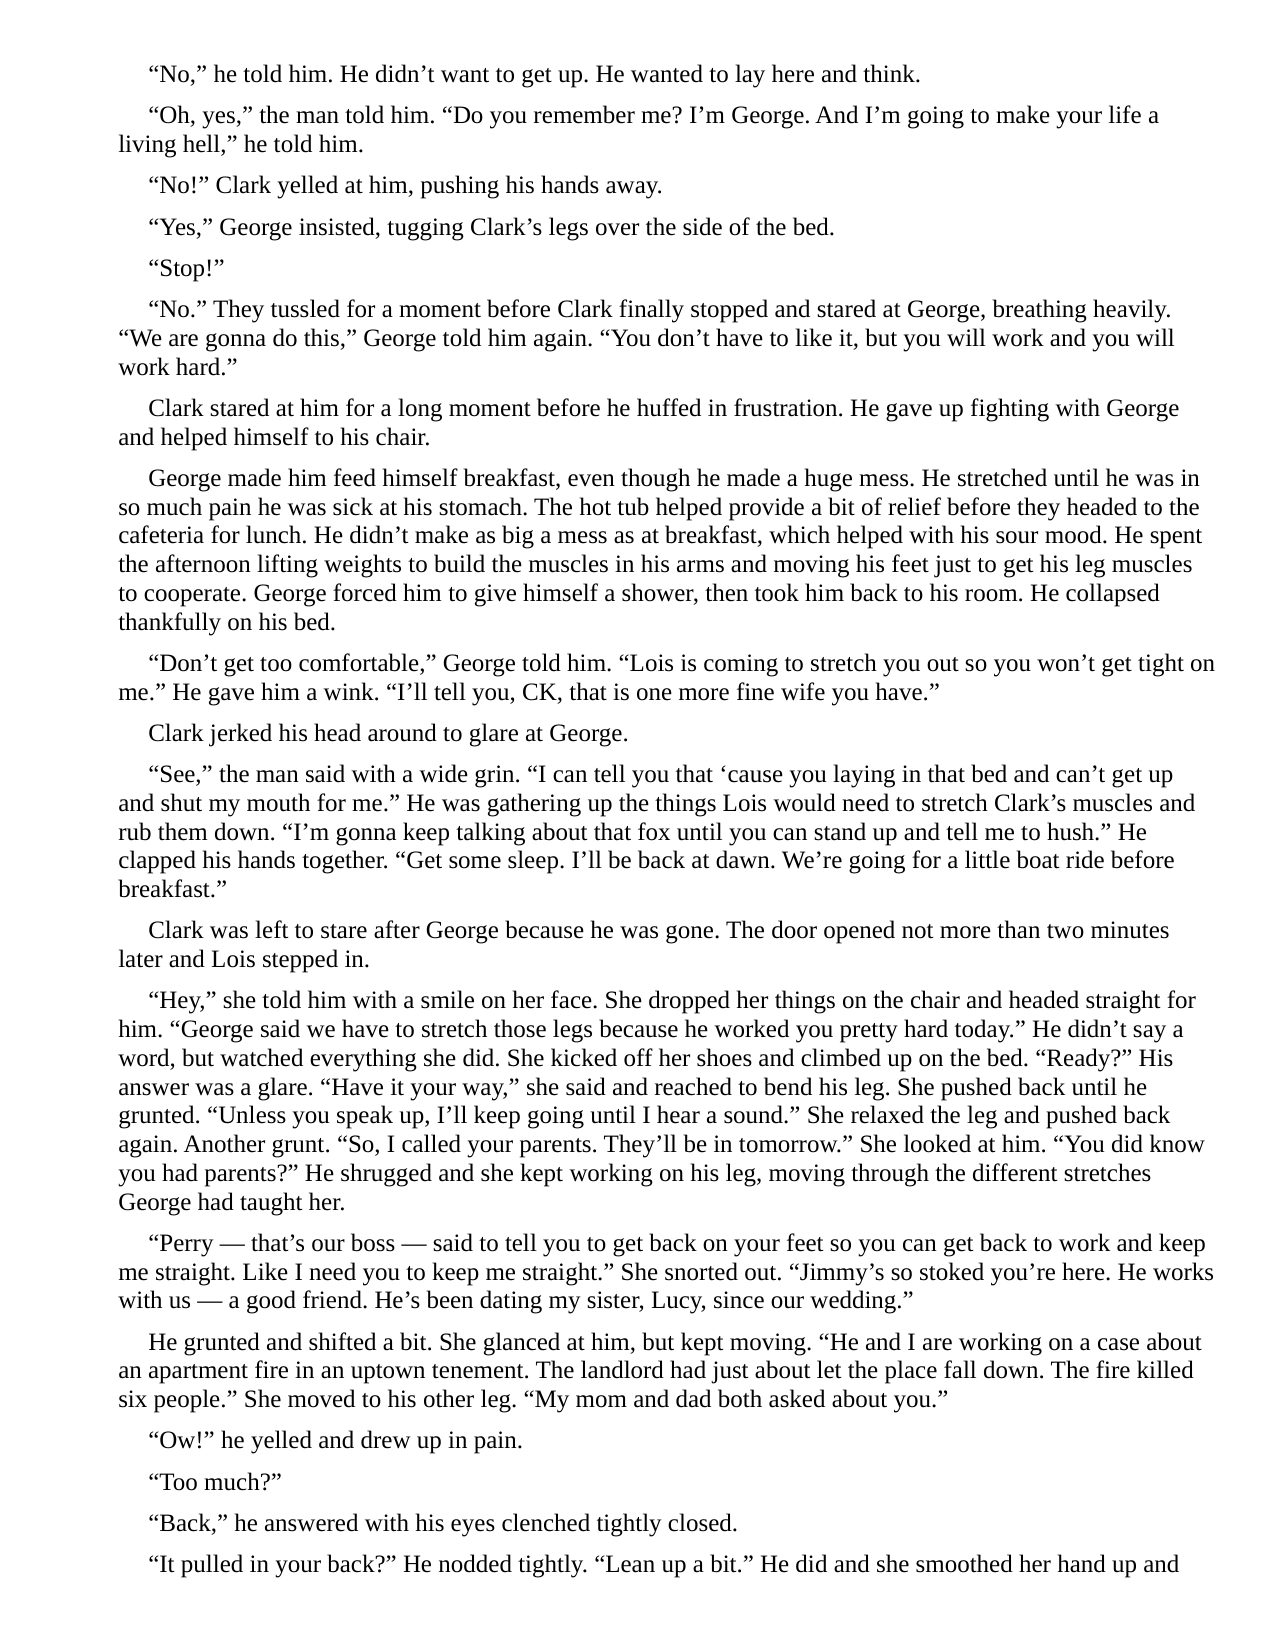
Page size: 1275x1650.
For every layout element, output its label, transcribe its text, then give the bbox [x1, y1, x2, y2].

text “See,” the man said with a wide grin. “I can tell you that ‘cause you laying in that bed and can’t get up and shut my mouth for me.” He was gathering up the things Lois would need to stretch Clark’s muscles and rub them down. “I’m gonna keep talking about that fox until you can stand up and tell me to hush.” He clapped his hands together. “Get some sleep. I’ll be back at dawn. We’re going for a little boat ride before breakfast.” [118, 759, 1216, 903]
text Clark was left to stare after George because he was gone. The door opened not more than two minutes later and Lois stepped in. [118, 915, 1216, 973]
text “Don’t get too comfortable,” George told him. “Lois is coming to stretch you out so you won’t get tight on me.” He gave him a wink. “I’ll tell you, CK, that is one more fine wife you have.” [118, 648, 1216, 705]
text George made him feed himself breakfast, even though he made a huge mess. He stretched until he was in so much pain he was sick at his stomach. The hot tub helped provide a bit of relief before they headed to the cafeteria for lunch. He didn’t make as big a mess as at breakfast, which helped with his sour mood. He spent the afternoon lifting weights to build the muscles in his arms and moving his feet just to get his leg muscles to cooperate. George forced him to give himself a shower, then took him back to his room. He collapsed thankfully on his bed. [118, 463, 1216, 635]
text “Yes,” George insisted, tugging Clark’s legs over the side of the bed. [118, 212, 1216, 240]
text “No,” he told him. He didn’t want to get up. He wanted to lay here and think. [118, 59, 1216, 88]
text “It pulled in your back?” He nodded tightly. “Lean up a bit.” He did and she smoothed her hand up and [118, 1549, 1216, 1578]
text “Oh, yes,” the man told him. “Do you remember me? I’m George. And I’m going to make your life a living hell,” he told him. [118, 100, 1216, 158]
text “Back,” he answered with his eyes clenched tightly closed. [118, 1508, 1216, 1537]
text “Too much?” [118, 1467, 1216, 1495]
text Clark jerked his head around to glare at George. [118, 718, 1216, 747]
text “Hey,” she told him with a smile on her face. She dropped her things on the chair and headed straight for him. “George said we have to stretch those legs because he worked you pretty hard today.” He didn’t say a word, but watched everything she did. She kicked off her shoes and climbed up on the bed. “Ready?” His answer was a glare. “Have it your way,” she said and reached to bend his leg. She pushed back until he grunted. “Unless you speak up, I’ll keep going until I hear a sound.” She relaxed the leg and pushed back again. Another grunt. “So, I called your parents. They’ll be in tomorrow.” She looked at him. “You did know you had parents?” He shrugged and she kept working on his leg, moving through the different stretches George had taught her. [118, 985, 1216, 1215]
text “Ow!” he yelled and drew up in pain. [118, 1425, 1216, 1454]
text “Perry — that’s our boss — said to tell you to get back on your feet so you can get back to work and keep me straight. Like I need you to keep me straight.” She snorted out. “Jimmy’s so stoked you’re here. He works with us — a good friend. He’s been dating my sister, Lucy, since our wedding.” [118, 1228, 1216, 1314]
text “No!” Clark yelled at him, pushing his hands away. [118, 170, 1216, 199]
text “Stop!” [118, 253, 1216, 282]
text “No.” They tussled for a moment before Clark finally stopped and stared at George, breathing heavily. “We are gonna do this,” George told him again. “You don’t have to like it, but you will work and you will work hard.” [118, 294, 1216, 380]
text Clark stared at him for a long moment before he huffed in frustration. He gave up fighting with George and helped himself to his chair. [118, 393, 1216, 450]
text He grunted and shifted a bit. She glanced at him, but kept moving. “He and I are working on a case about an apartment fire in an uptown tenement. The landlord had just about let the place fall down. The fire killed six people.” She moved to his other leg. “My mom and dad both asked about you.” [118, 1327, 1216, 1413]
